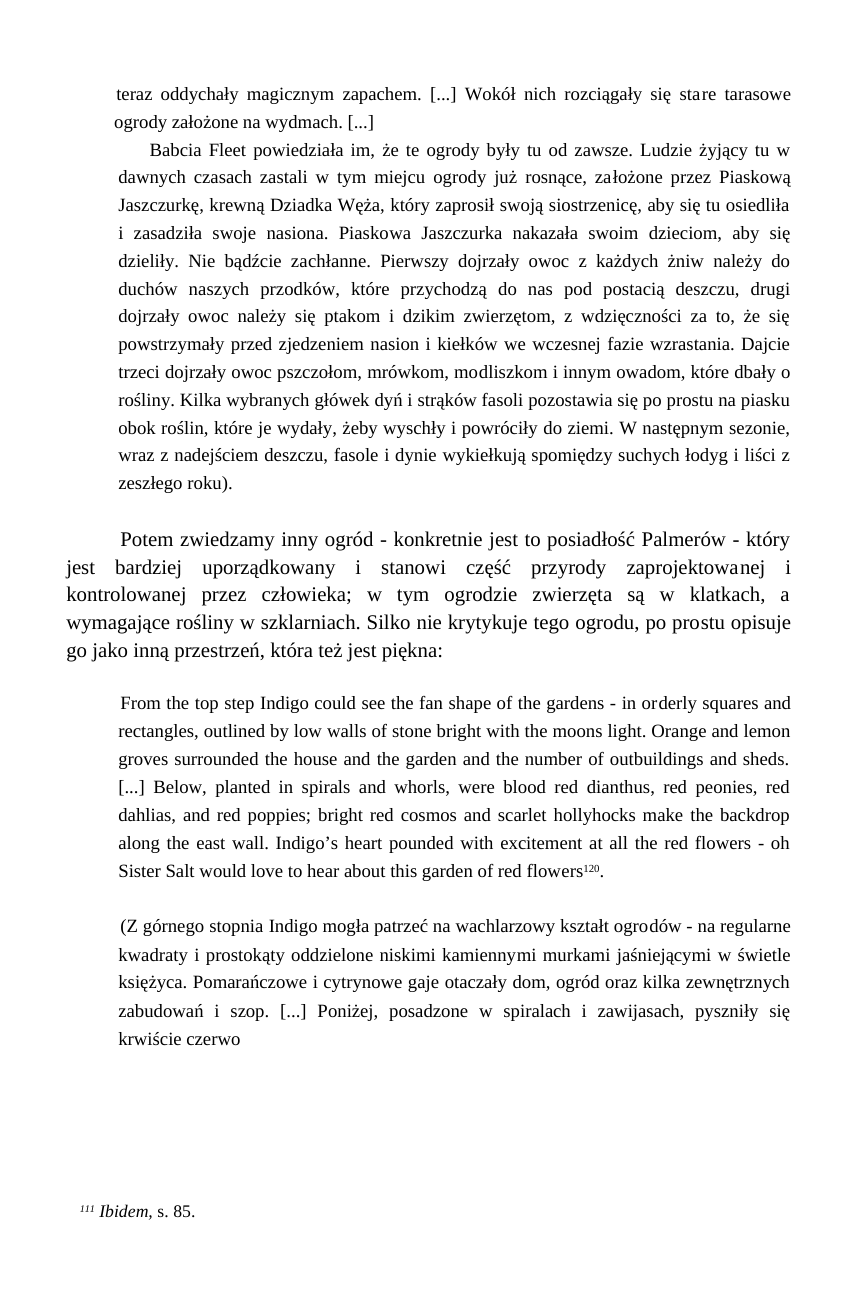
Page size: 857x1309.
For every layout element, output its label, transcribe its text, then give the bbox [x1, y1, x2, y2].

text Babcia Fleet powiedziała im, że te ogrody były tu od zawsze. Ludzie żyjący tu w dawnych czasach zastali w tym miejcu ogrody już rosnące, za­łożone przez Piaskową Jaszczurkę, krewną Dziadka Węża, który zaprosił swoją siostrzenicę, aby się tu osiedliła i zasadziła swoje nasiona. Piasko­wa Jaszczurka nakazała swoim dzieciom, aby się dzieliły. Nie bądźcie za­chłanne. Pierwszy dojrzały owoc z każdych żniw należy do duchów na­szych przodków, które przychodzą do nas pod postacią deszczu, drugi dojrzały owoc należy się ptakom i dzikim zwierzętom, z wdzięczności za to, że się powstrzymały przed zjedzeniem nasion i kiełków we wczesnej fazie wzrastania. Dajcie trzeci dojrzały owoc pszczołom, mrówkom, mo­dliszkom i innym owadom, które dbały o rośliny. Kilka wybranych główek dyń i strąków fasoli pozostawia się po prostu na piasku obok roślin, które je wydały, żeby wyschły i powróciły do ziemi. W następnym sezonie, wraz z nadejściem deszczu, fasole i dynie wykiełkują spomiędzy suchych łodyg i liści z zeszłego roku). [118, 138, 791, 494]
text teraz oddychały magicznym zapachem. [...] Wokół nich rozciągały się sta­re tarasowe ogrody założone na wydmach. [...] [114, 83, 791, 132]
text (Z górnego stopnia Indigo mogła patrzeć na wachlarzowy kształt ogro­dów - na regularne kwadraty i prostokąty oddzielone niskimi kamienny­mi murkami jaśniejącymi w świetle księżyca. Pomarańczowe i cytrynowe gaje otaczały dom, ogród oraz kilka zewnętrznych zabudowań i szop. [...] Poniżej, posadzone w spiralach i zawijasach, pyszniły się krwiście czerwo­ [118, 915, 791, 1049]
text From the top step Indigo could see the fan shape of the gardens - in or­derly squares and rectangles, outlined by low walls of stone bright with the moons light. Orange and lemon groves surrounded the house and the garden and the number of outbuildings and sheds. [...] Below, planted in spirals and whorls, were blood red dianthus, red peonies, red dahlias, and red poppies; bright red cosmos and scarlet hollyhocks make the backdrop along the east wall. Indigo’s heart pounded with excitement at all the red flowers - oh Sister Salt would love to hear about this garden of red flow­ers120. [118, 692, 791, 882]
text 111 Ibidem, s. 85. [79, 1201, 209, 1221]
text Potem zwiedzamy inny ogród - konkretnie jest to posiadłość Palmerów - który jest bardziej uporządkowany i stanowi część przyrody zaprojektowa­nej i kontrolowanej przez człowieka; w tym ogrodzie zwierzęta są w klatkach, a wymagające rośliny w szklarniach. Silko nie krytykuje tego ogrodu, po pro­stu opisuje go jako inną przestrzeń, która też jest piękna: [66, 527, 791, 662]
